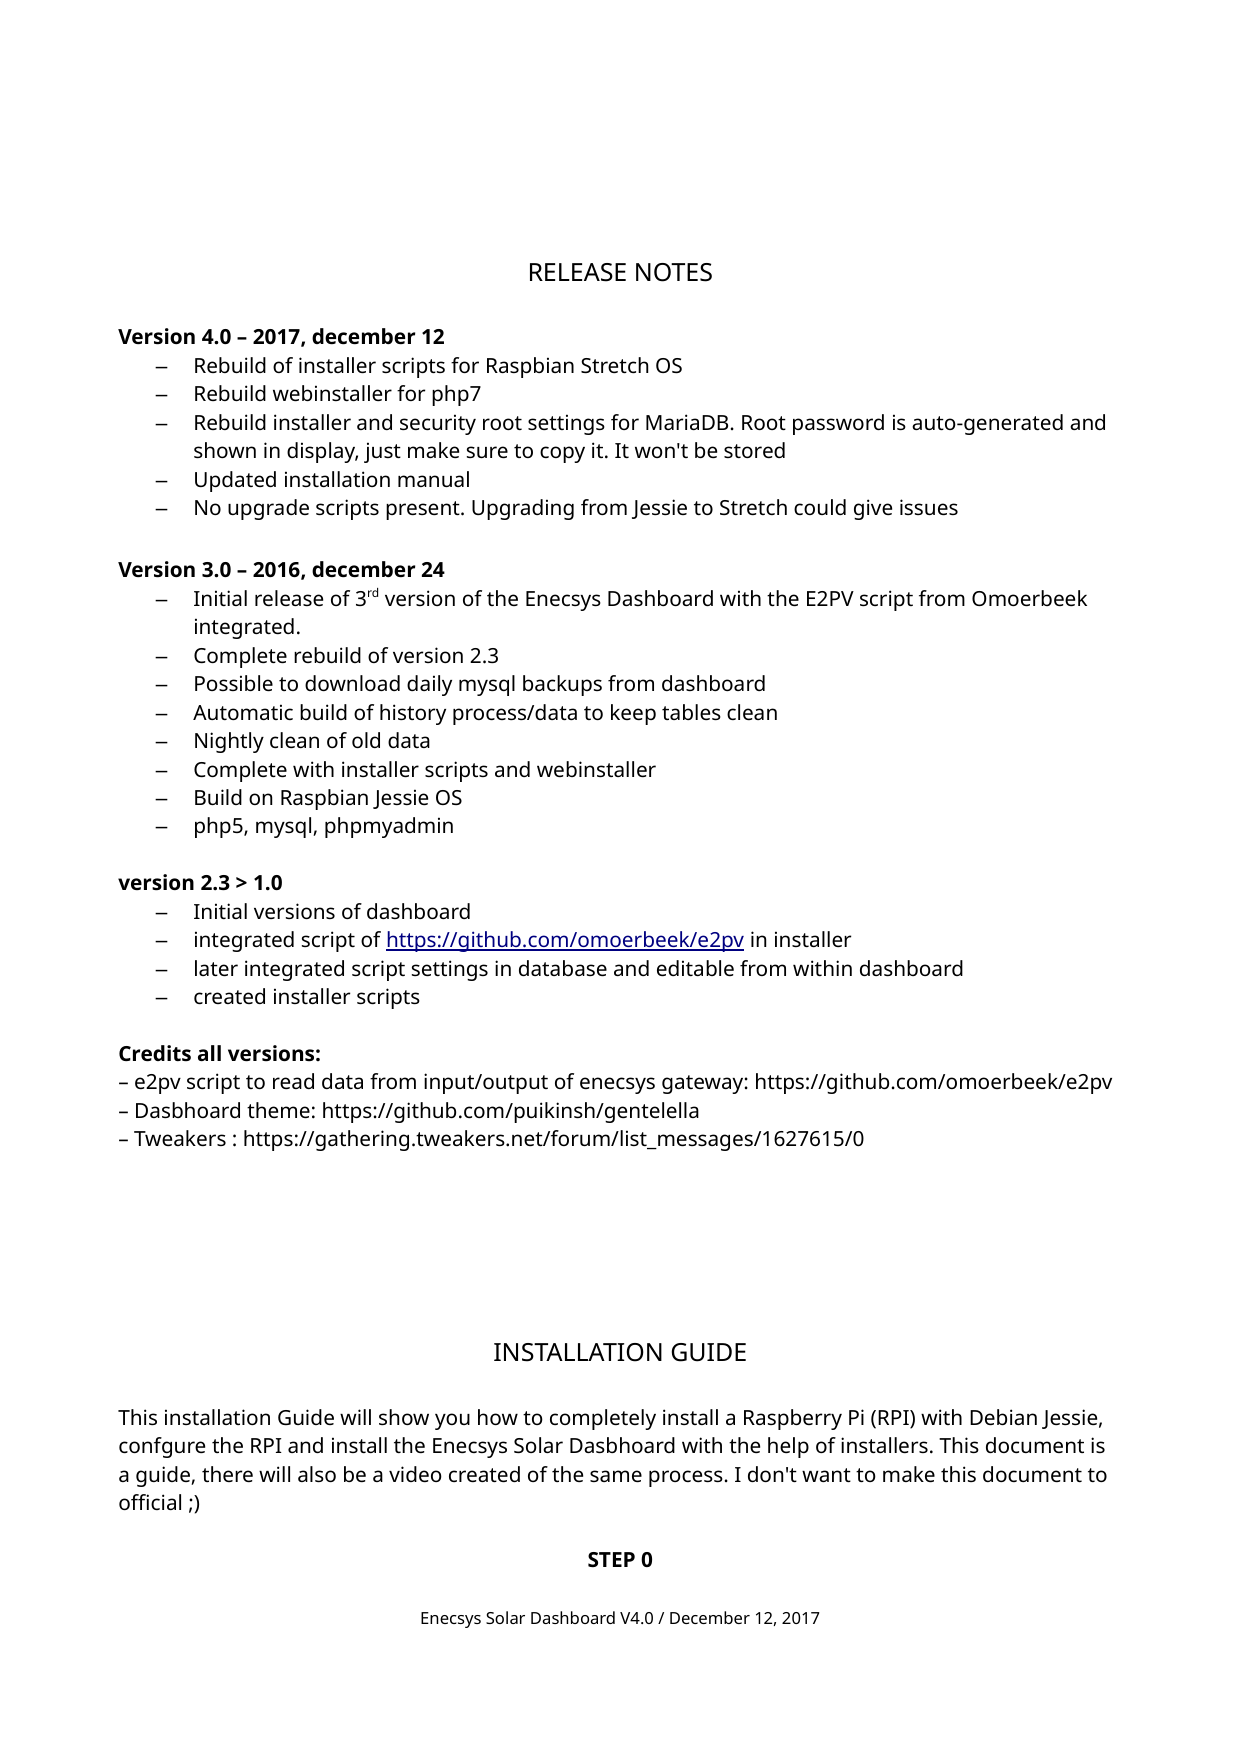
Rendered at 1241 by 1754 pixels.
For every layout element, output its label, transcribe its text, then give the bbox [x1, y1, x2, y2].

list Build on Raspbian Jessie OS [156, 783, 1122, 812]
list Initial versions of dashboard [156, 897, 1122, 925]
list Rebuild webinstaller for php7 [156, 379, 1122, 408]
text RELEASE NOTES [118, 254, 1122, 288]
list Initial release of 3rd version of the Enecsys Dashboard with the E2PV script from Omoerbeek integrated. [156, 584, 1122, 641]
text STEP 0 [118, 1545, 1122, 1573]
list Complete with installer scripts and webinstaller [156, 755, 1122, 783]
text – e2pv script to read data from input/output of enecsys gateway: https://github.com/omoerbeek/e2pv [118, 1067, 1122, 1096]
text – Tweakers : https://gathering.tweakers.net/forum/list_messages/1627615/0 [118, 1124, 1122, 1153]
list Nightly clean of old data [156, 726, 1122, 755]
text – Dasbhoard theme: https://github.com/puikinsh/gentelella [118, 1096, 1122, 1124]
text Version 4.0 – 2017, december 12 [118, 322, 1122, 351]
text Credits all versions: [118, 1039, 1122, 1067]
text INSTALLATION GUIDE [118, 1335, 1122, 1369]
text Version 3.0 – 2016, december 24 [118, 556, 1122, 584]
list Rebuild installer and security root settings for MariaDB. Root password is auto-generated and shown in display, just make sure to copy it. It won't be stored [156, 408, 1122, 465]
text version 2.3 > 1.0 [118, 868, 1122, 897]
list Possible to download daily mysql backups from dashboard [156, 669, 1122, 698]
list created installer scripts [156, 982, 1122, 1011]
list Complete rebuild of version 2.3 [156, 641, 1122, 669]
text This installation Guide will show you how to completely install a Raspberry Pi (RPI) with Debian Jessie, confgure the RPI and install the Enecsys Solar Dasbhoard with the help of installers. This document is a guide, there will also be a video created of the same process. I don't want to make this document to official ;) [118, 1403, 1122, 1517]
list integrated script of https://github.com/omoerbeek/e2pv in installer [156, 925, 1122, 954]
list later integrated script settings in database and editable from within dashboard [156, 954, 1122, 982]
list Automatic build of history process/data to keep tables clean [156, 698, 1122, 726]
list Updated installation manual [156, 465, 1122, 493]
list No upgrade scripts present. Upgrading from Jessie to Stretch could give issues [156, 493, 1122, 522]
list Rebuild of installer scripts for Raspbian Stretch OS [156, 351, 1122, 379]
list php5, mysql, phpmyadmin [156, 812, 1122, 840]
